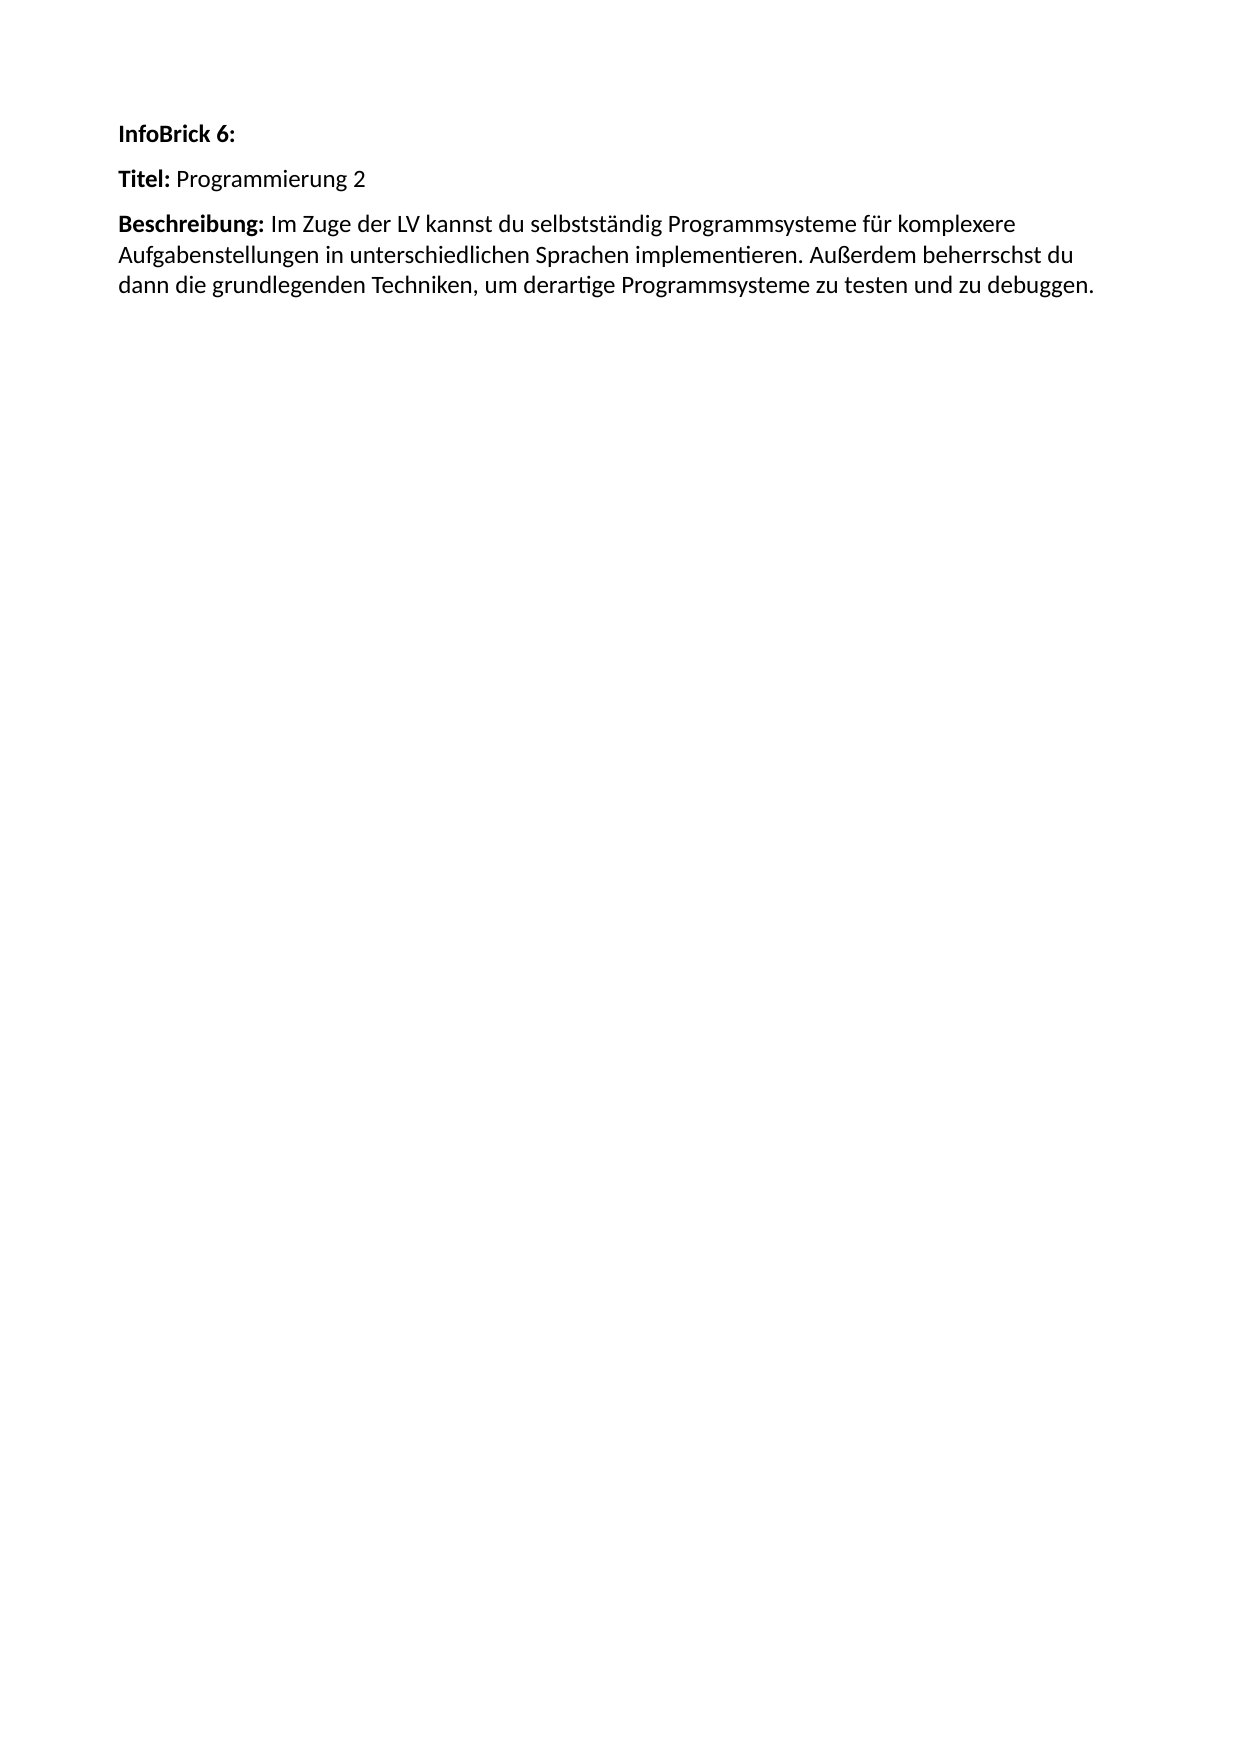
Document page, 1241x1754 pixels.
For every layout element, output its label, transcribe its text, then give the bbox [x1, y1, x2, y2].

text Titel: Programmierung 2 [118, 163, 1122, 194]
text InfoBrick 6: [118, 118, 1122, 149]
text Beschreibung: Im Zuge der LV kannst du selbstständig Programmsysteme für komplexere Aufgabenstellungen in unterschiedlichen Sprachen implementieren. Außerdem beherrschst du dann die grundlegenden Techniken, um derartige Programmsysteme zu testen und zu debuggen. [118, 208, 1122, 300]
